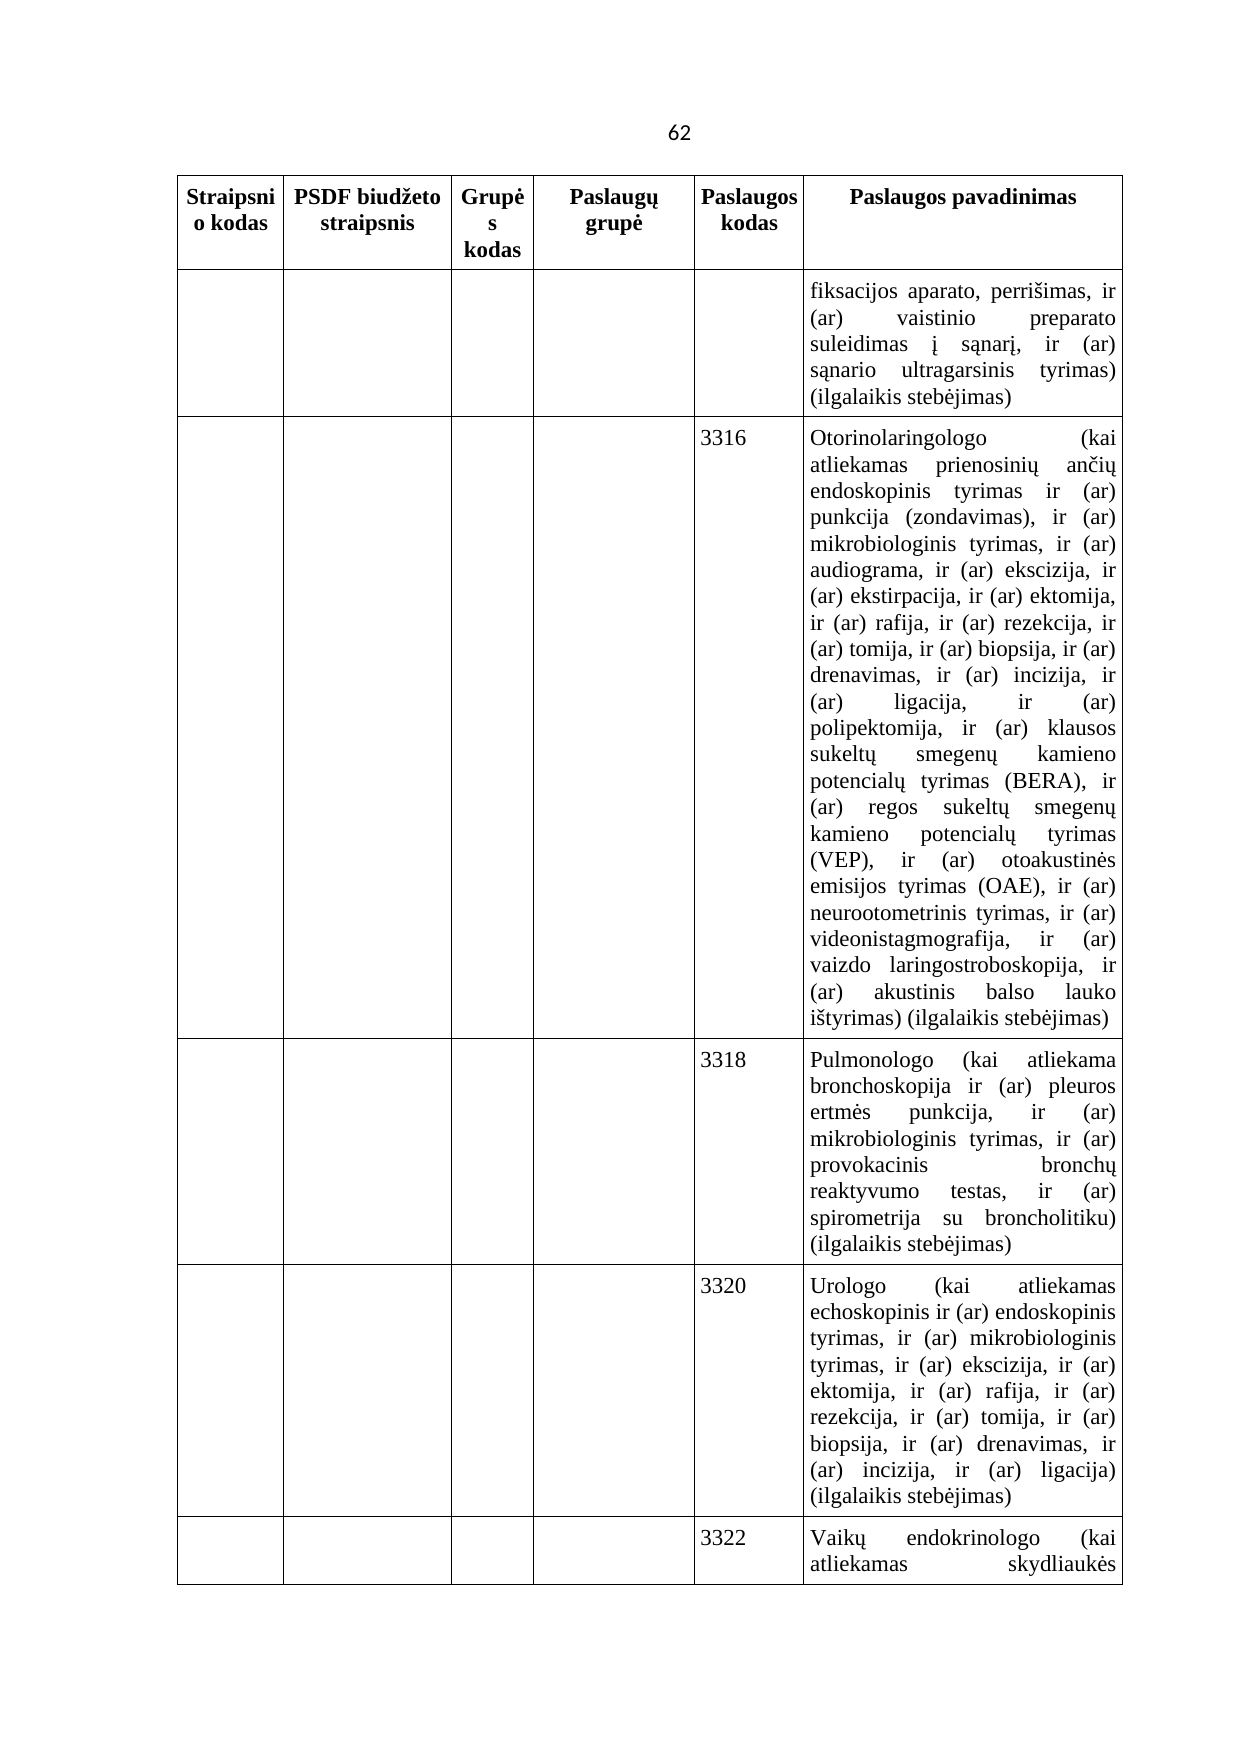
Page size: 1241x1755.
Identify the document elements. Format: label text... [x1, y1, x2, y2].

table_header Paslaugų grupė [534, 176, 694, 269]
table_cell [452, 270, 533, 416]
table_cell [284, 1039, 451, 1263]
table_cell [534, 1039, 694, 1263]
table_cell [284, 1265, 451, 1516]
table_cell [452, 1517, 533, 1584]
table_cell Urologo (kai atliekamas echoskopinis ir (ar) endoskopinis tyrimas, ir (ar) mikrobiologinis tyrimas, ir (ar) ekscizija, ir (ar) ektomija, ir (ar) rafija, ir (ar) rezekcija, ir (ar) tomija, ir (ar) biopsija, ir (ar) drenavimas, ir (ar) incizija, ir (ar) ligacija) (ilgalaikis stebėjimas) [804, 1265, 1122, 1516]
table_cell [178, 270, 283, 416]
table_header Paslaugos pavadinimas [804, 176, 1122, 269]
table_cell 3320 [695, 1265, 803, 1516]
table_cell 3316 [695, 417, 803, 1037]
table_cell fiksacijos aparato, perrišimas, ir (ar) vaistinio preparato suleidimas į sąnarį, ir (ar) sąnario ultragarsinis tyrimas) (ilgalaikis stebėjimas) [804, 270, 1122, 416]
table_header Paslaugos kodas [695, 176, 803, 269]
table_cell [178, 1265, 283, 1516]
table_header Straipsnio kodas [178, 176, 283, 269]
table_cell [452, 417, 533, 1037]
table_cell [284, 270, 451, 416]
table_cell [178, 1517, 283, 1584]
table_cell [534, 1265, 694, 1516]
table_cell 3318 [695, 1039, 803, 1263]
table_cell [534, 417, 694, 1037]
table_cell [534, 1517, 694, 1584]
table_cell [284, 1517, 451, 1584]
table_cell [534, 270, 694, 416]
table_cell [695, 270, 803, 416]
table_cell [284, 417, 451, 1037]
table_cell Pulmonologo (kai atliekama bronchoskopija ir (ar) pleuros ertmės punkcija, ir (ar) mikrobiologinis tyrimas, ir (ar) provokacinis bronchų reaktyvumo testas, ir (ar) spirometrija su broncholitiku) (ilgalaikis stebėjimas) [804, 1039, 1122, 1263]
table_cell Vaikų endokrinologo (kai atliekamas skydliaukės [804, 1517, 1122, 1584]
table_cell [452, 1265, 533, 1516]
table_header Grupės kodas [452, 176, 533, 269]
table_cell [178, 417, 283, 1037]
table_cell Otorinolaringologo (kai atliekamas prienosinių ančių endoskopinis tyrimas ir (ar) punkcija (zondavimas), ir (ar) mikrobiologinis tyrimas, ir (ar) audiograma, ir (ar) ekscizija, ir (ar) ekstirpacija, ir (ar) ektomija, ir (ar) rafija, ir (ar) rezekcija, ir (ar) tomija, ir (ar) biopsija, ir (ar) drenavimas, ir (ar) incizija, ir (ar) ligacija, ir (ar) polipektomija, ir (ar) klausos sukeltų smegenų kamieno potencialų tyrimas (BERA), ir (ar) regos sukeltų smegenų kamieno potencialų tyrimas (VEP), ir (ar) otoakustinės emisijos tyrimas (OAE), ir (ar) neurootometrinis tyrimas, ir (ar) videonistagmografija, ir (ar) vaizdo laringostroboskopija, ir (ar) akustinis balso lauko ištyrimas) (ilgalaikis stebėjimas) [804, 417, 1122, 1037]
table_header PSDF biudžeto straipsnis [284, 176, 451, 269]
table_cell [178, 1039, 283, 1263]
table_cell [452, 1039, 533, 1263]
table_cell 3322 [695, 1517, 803, 1584]
